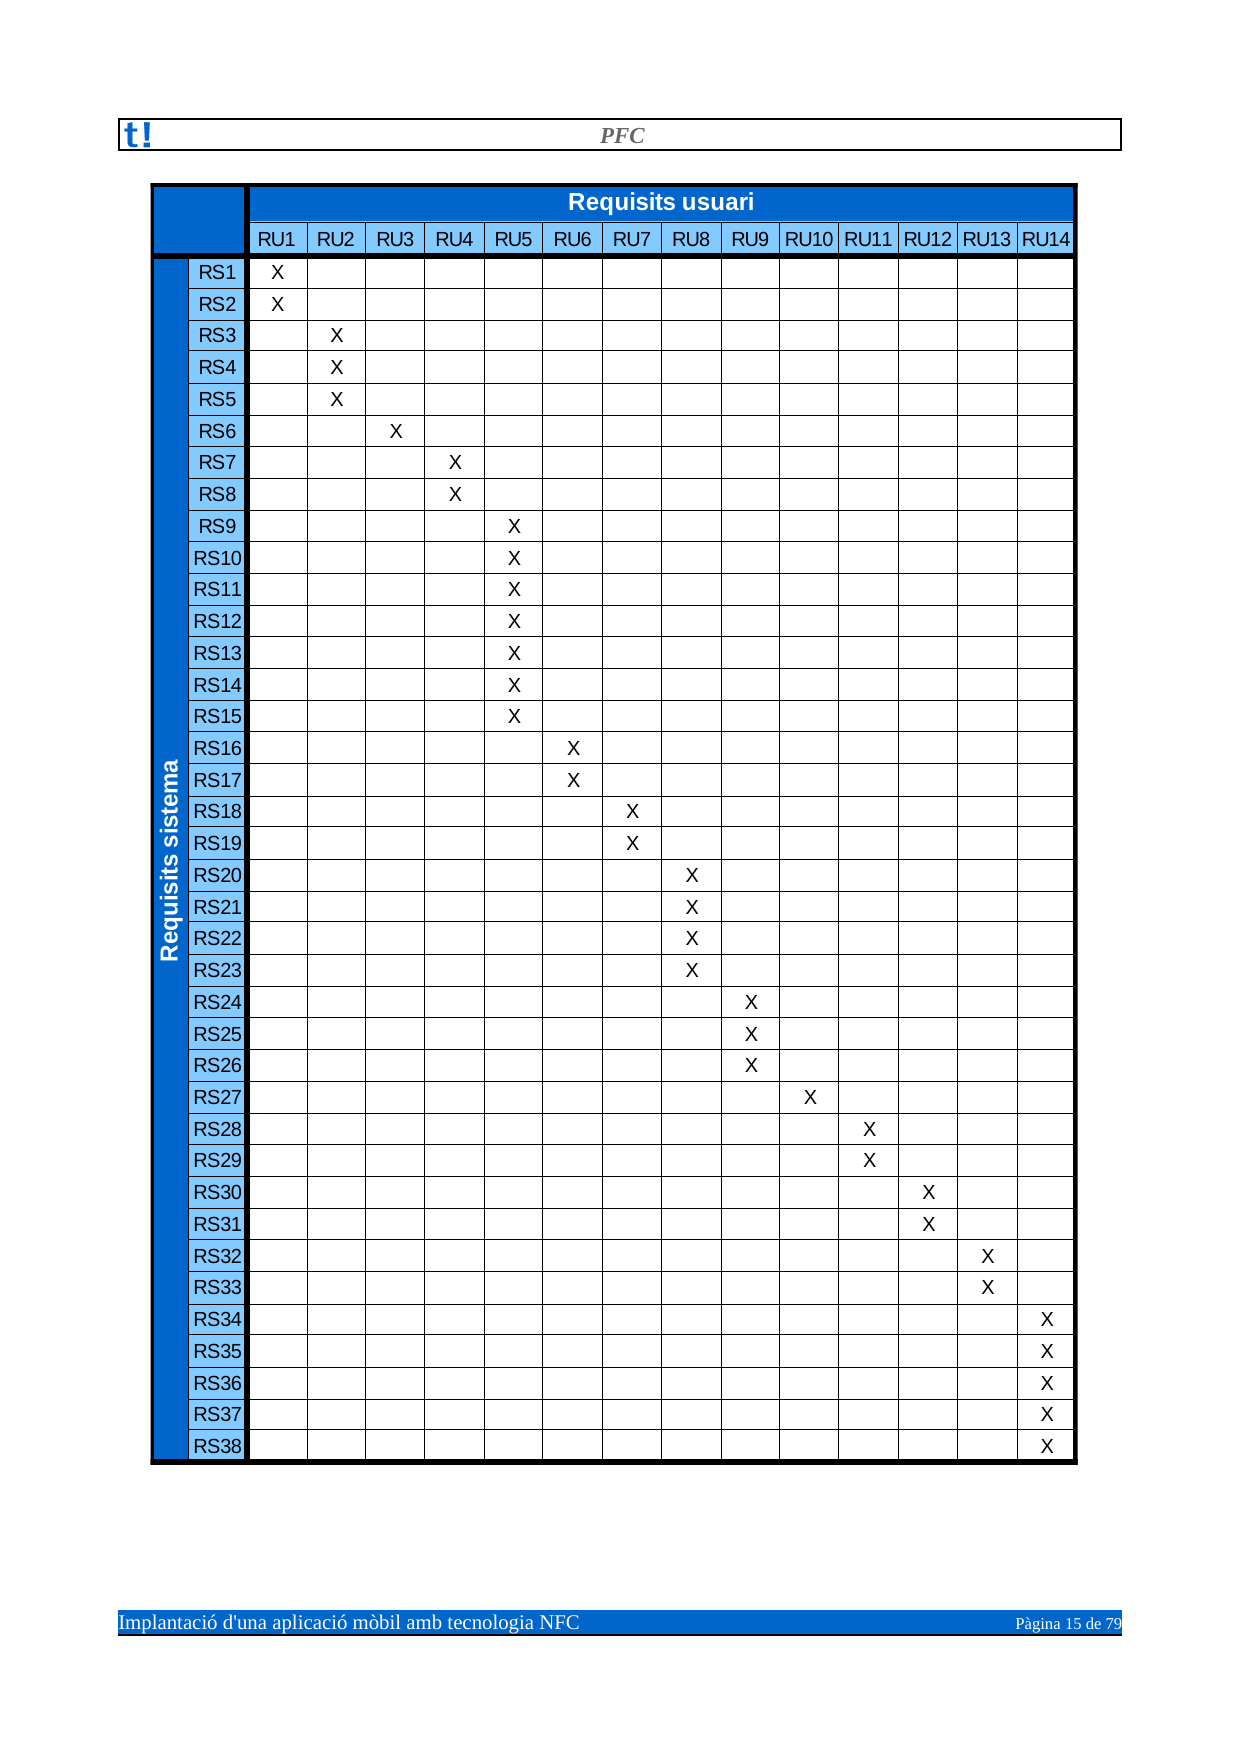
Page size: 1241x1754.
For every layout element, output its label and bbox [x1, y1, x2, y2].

picture [123, 121, 151, 148]
